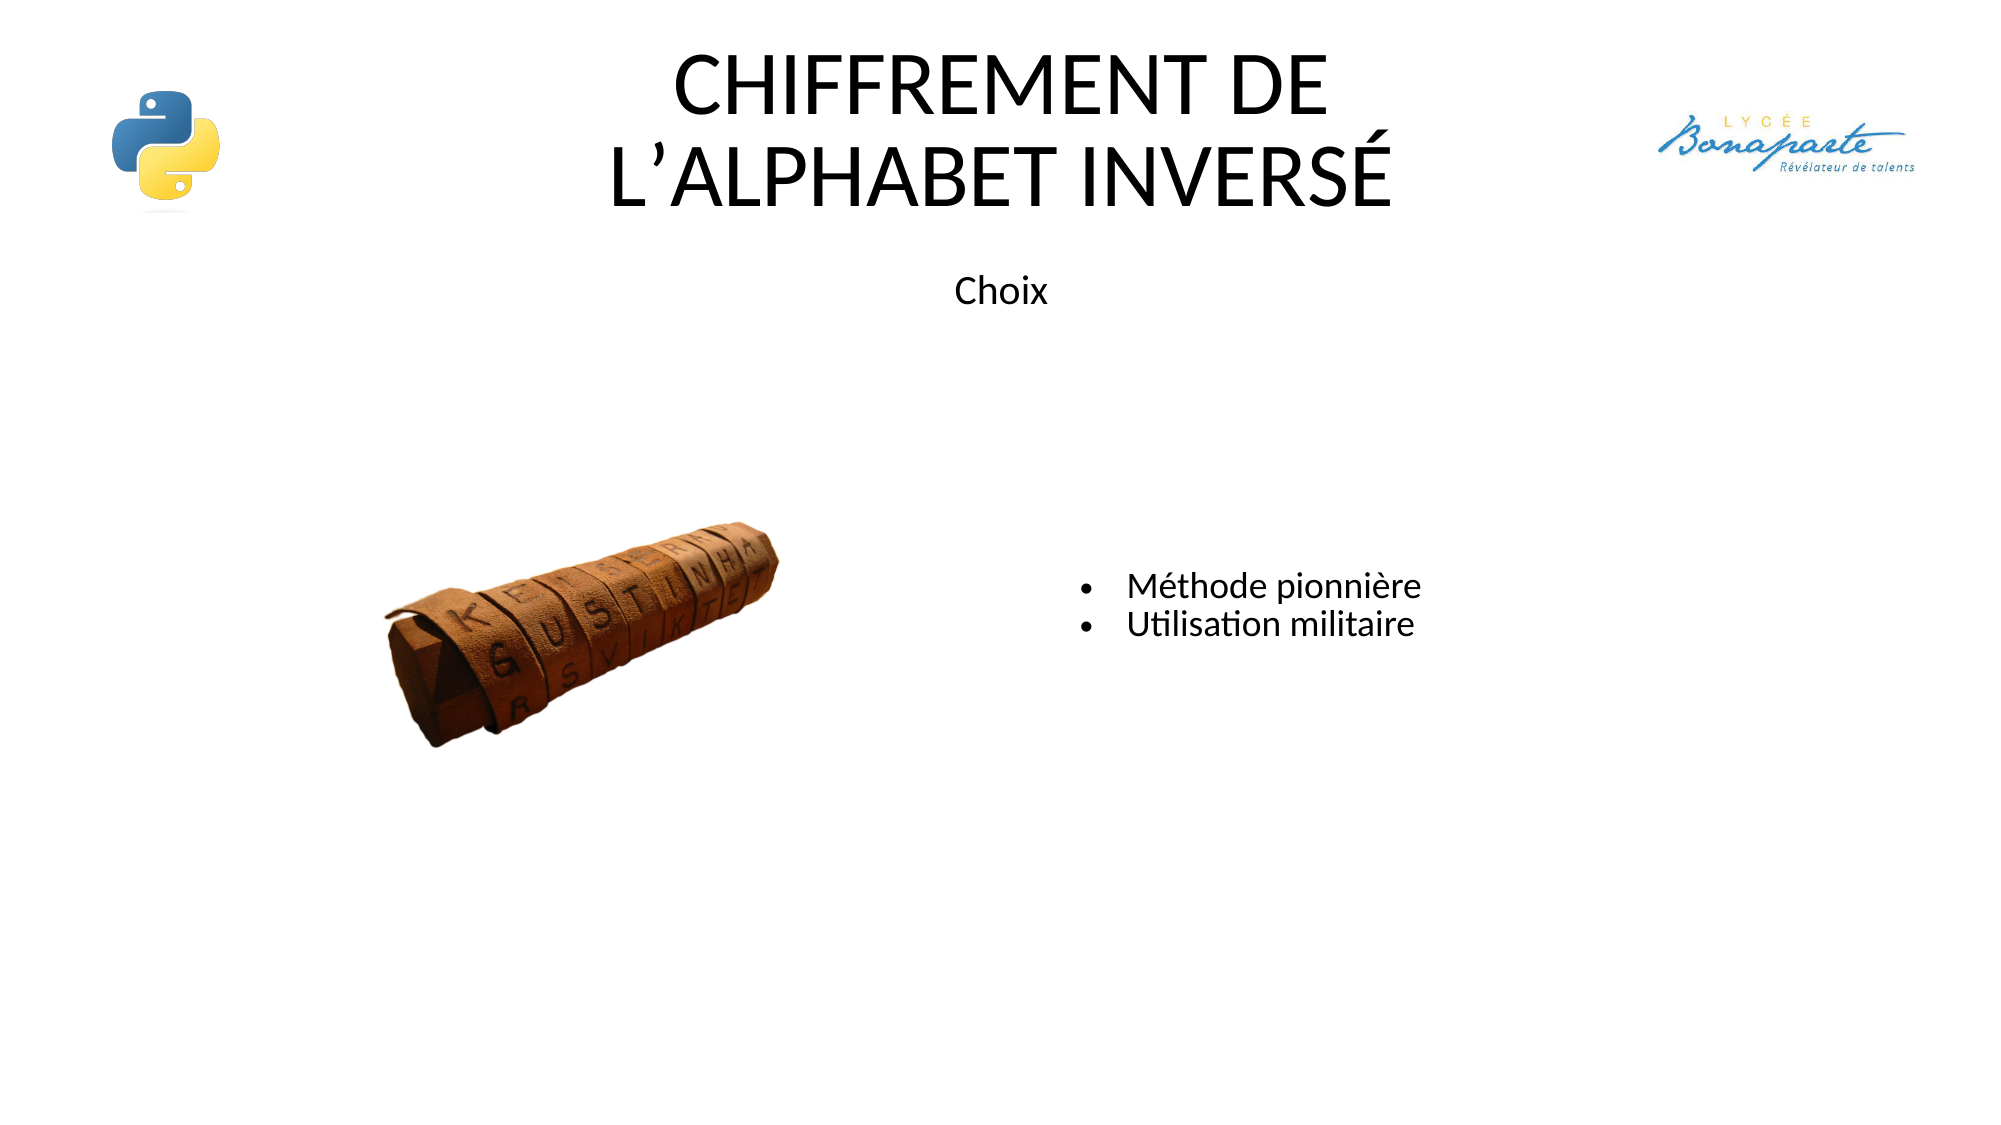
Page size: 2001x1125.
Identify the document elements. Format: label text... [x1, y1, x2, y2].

picture [1648, 111, 1921, 181]
picture [382, 520, 781, 749]
text_box Choix [940, 266, 1065, 335]
picture [112, 91, 223, 213]
text_box Méthode pionnière Utilisation militaire [1064, 562, 1602, 671]
text_box CHIFFREMENT DE L’ALPHABET INVERSÉ [480, 39, 1524, 266]
